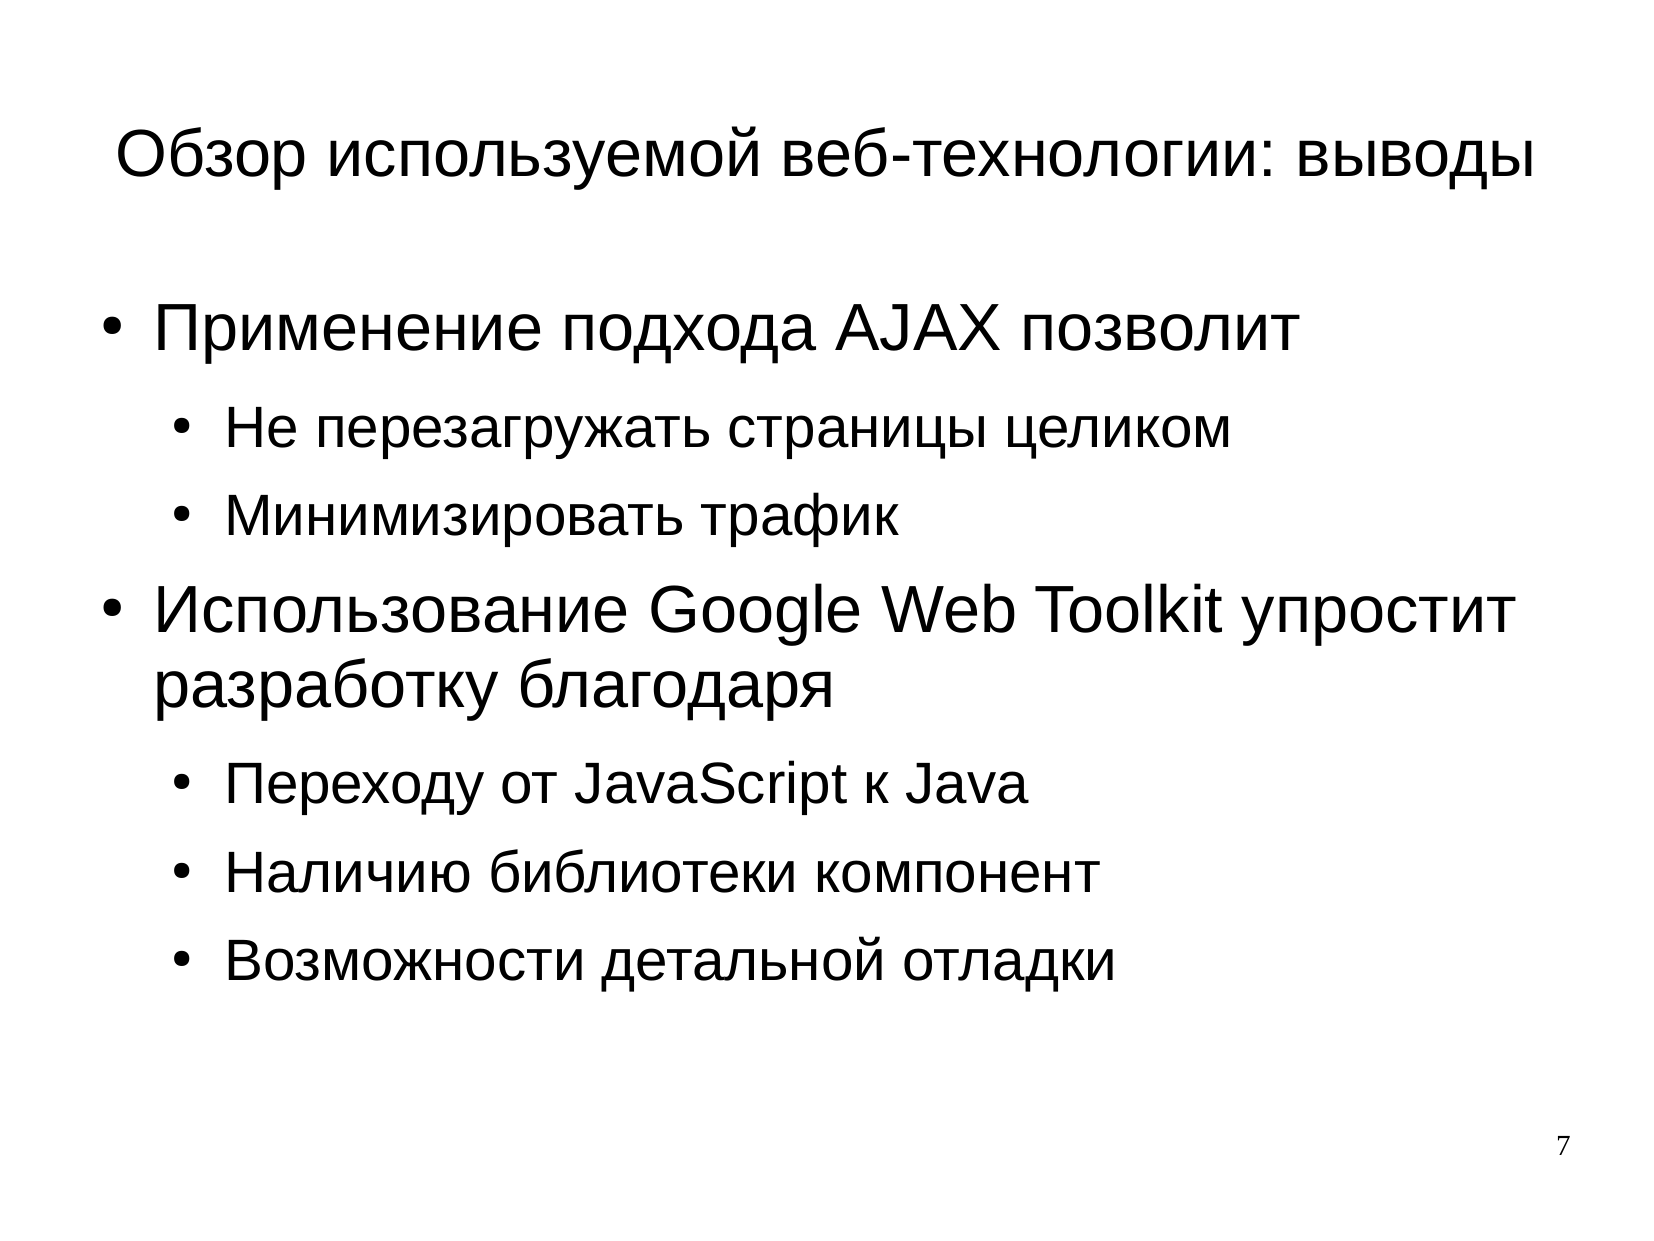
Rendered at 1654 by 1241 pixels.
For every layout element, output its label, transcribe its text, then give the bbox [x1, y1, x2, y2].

title Обзор используемой веб-технологии: выводы [82, 56, 1571, 250]
list Применение подхода AJAX позволит Не перезагружать страницы целиком Минимизировать трафик Использование Google Web Toolkit упростит разработку благодаря Переходу от JavaScript к Java Наличию библиотеки компонент Возможности детальной отладки [82, 290, 1571, 1094]
